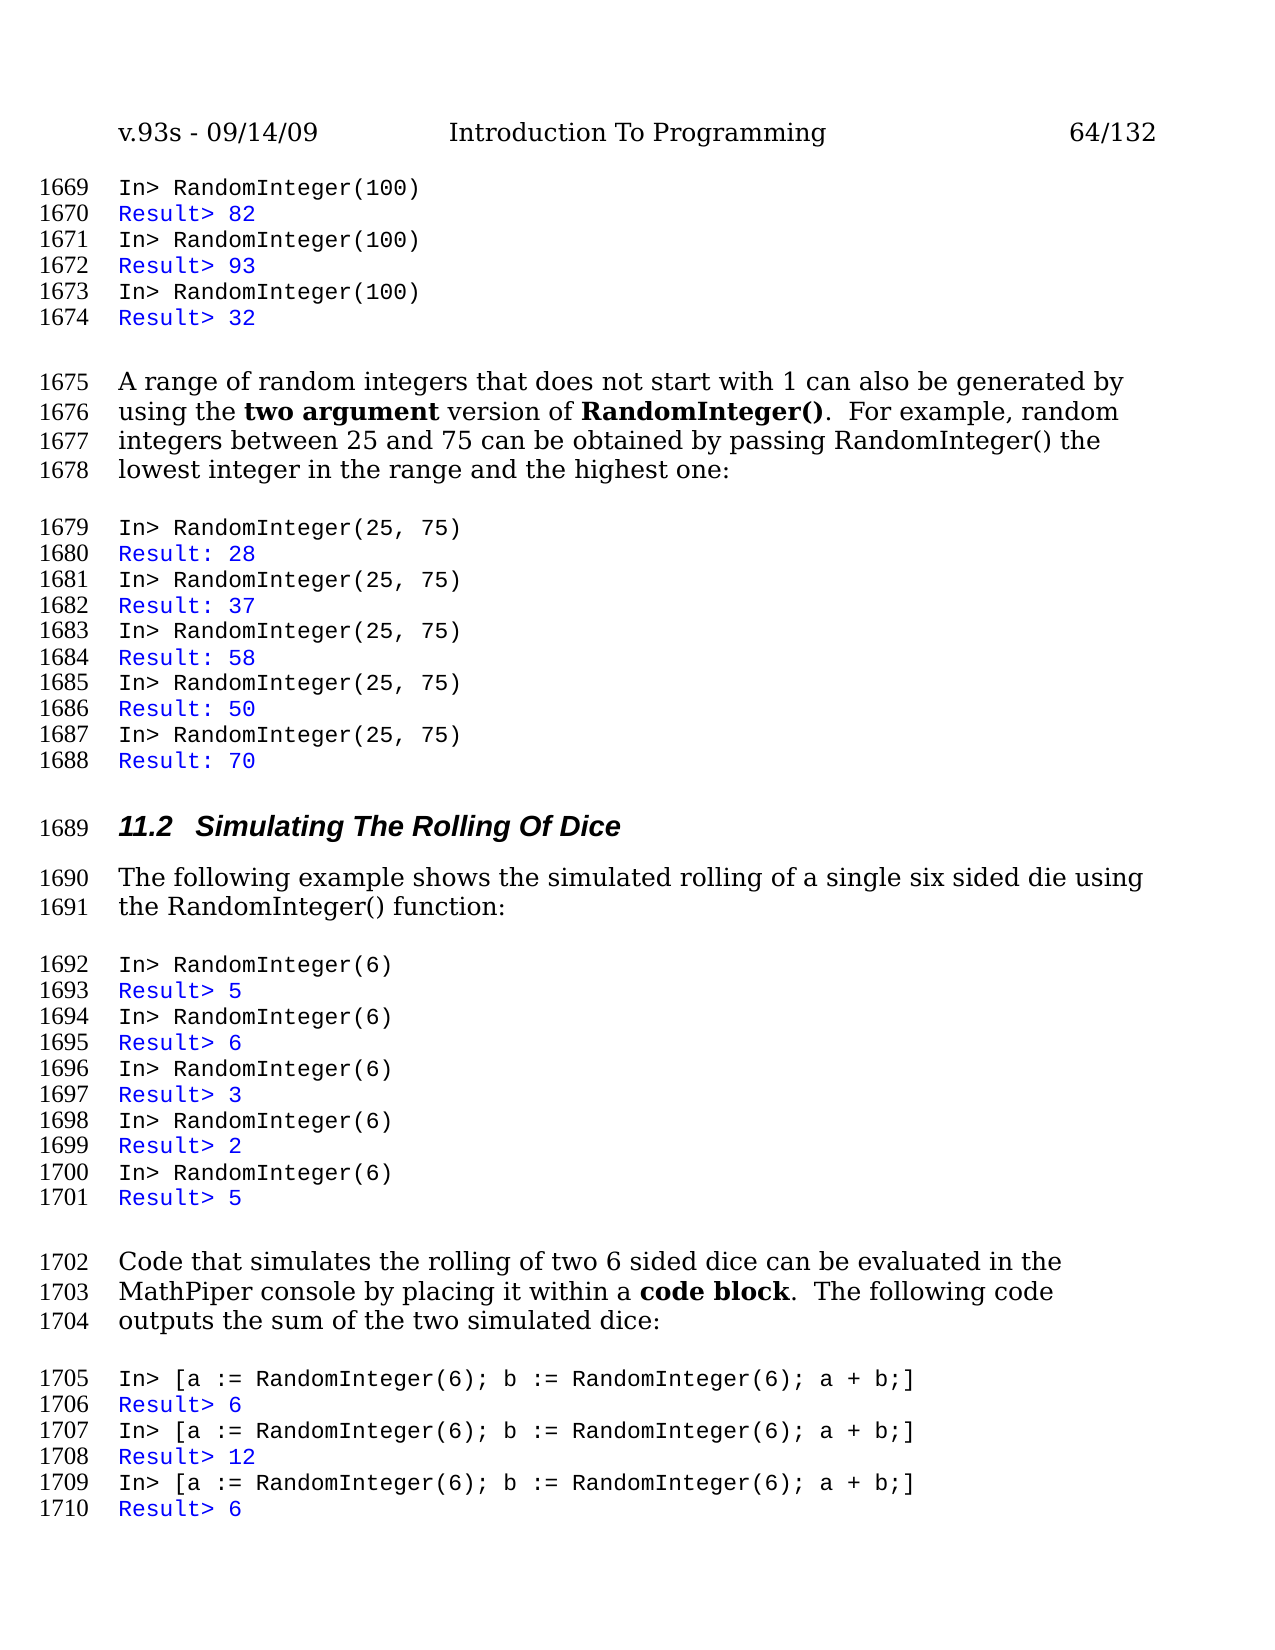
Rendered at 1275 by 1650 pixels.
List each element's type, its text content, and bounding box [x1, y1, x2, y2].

subtitle Simulating The Rolling Of Dice [118, 808, 1157, 842]
text In> RandomInteger(100) [118, 177, 1157, 203]
text Result: 58 [118, 646, 1157, 672]
text A range of random integers that does not start with 1 can also be generated by using the two argument version of RandomInteger(). For example, random integers between 25 and 75 can be obtained by passing RandomInteger() the lowest integer in the range and the highest one: [118, 367, 1157, 484]
text Result> 6 [118, 1031, 1157, 1057]
text In> RandomInteger(25, 75) [118, 724, 1157, 749]
text Result> 6 [118, 1393, 1157, 1419]
text Result: 37 [118, 594, 1157, 620]
text Result> 5 [118, 1187, 1157, 1213]
text In> RandomInteger(25, 75) [118, 672, 1157, 698]
text Result> 6 [118, 1497, 1157, 1523]
text In> [a := RandomInteger(6); b := RandomInteger(6); a + b;] [118, 1419, 1157, 1445]
text In> RandomInteger(6) [118, 1161, 1157, 1187]
text In> RandomInteger(6) [118, 1109, 1157, 1135]
text In> RandomInteger(100) [118, 229, 1157, 254]
text Code that simulates the rolling of two 6 sided dice can be evaluated in the MathPiper console by placing it within a code block. The following code outputs the sum of the two simulated dice: [118, 1248, 1157, 1335]
text Result> 12 [118, 1445, 1157, 1471]
text Result> 93 [118, 254, 1157, 281]
text Result: 70 [118, 749, 1157, 776]
text Result: 50 [118, 698, 1157, 724]
text The following example shows the simulated rolling of a single six sided die using the RandomInteger() function: [118, 863, 1157, 921]
text Result: 28 [118, 542, 1157, 568]
text Result> 3 [118, 1083, 1157, 1109]
text Result> 82 [118, 203, 1157, 229]
text In> RandomInteger(25, 75) [118, 620, 1157, 646]
text Result> 32 [118, 306, 1157, 332]
text In> RandomInteger(6) [118, 1005, 1157, 1031]
text In> RandomInteger(25, 75) [118, 568, 1157, 594]
text Result> 2 [118, 1135, 1157, 1161]
text Result> 5 [118, 979, 1157, 1005]
text In> [a := RandomInteger(6); b := RandomInteger(6); a + b;] [118, 1471, 1157, 1497]
text In> [a := RandomInteger(6); b := RandomInteger(6); a + b;] [118, 1367, 1157, 1393]
text In> RandomInteger(6) [118, 1057, 1157, 1083]
text In> RandomInteger(6) [118, 953, 1157, 979]
text In> RandomInteger(100) [118, 281, 1157, 306]
text In> RandomInteger(25, 75) [118, 516, 1157, 542]
